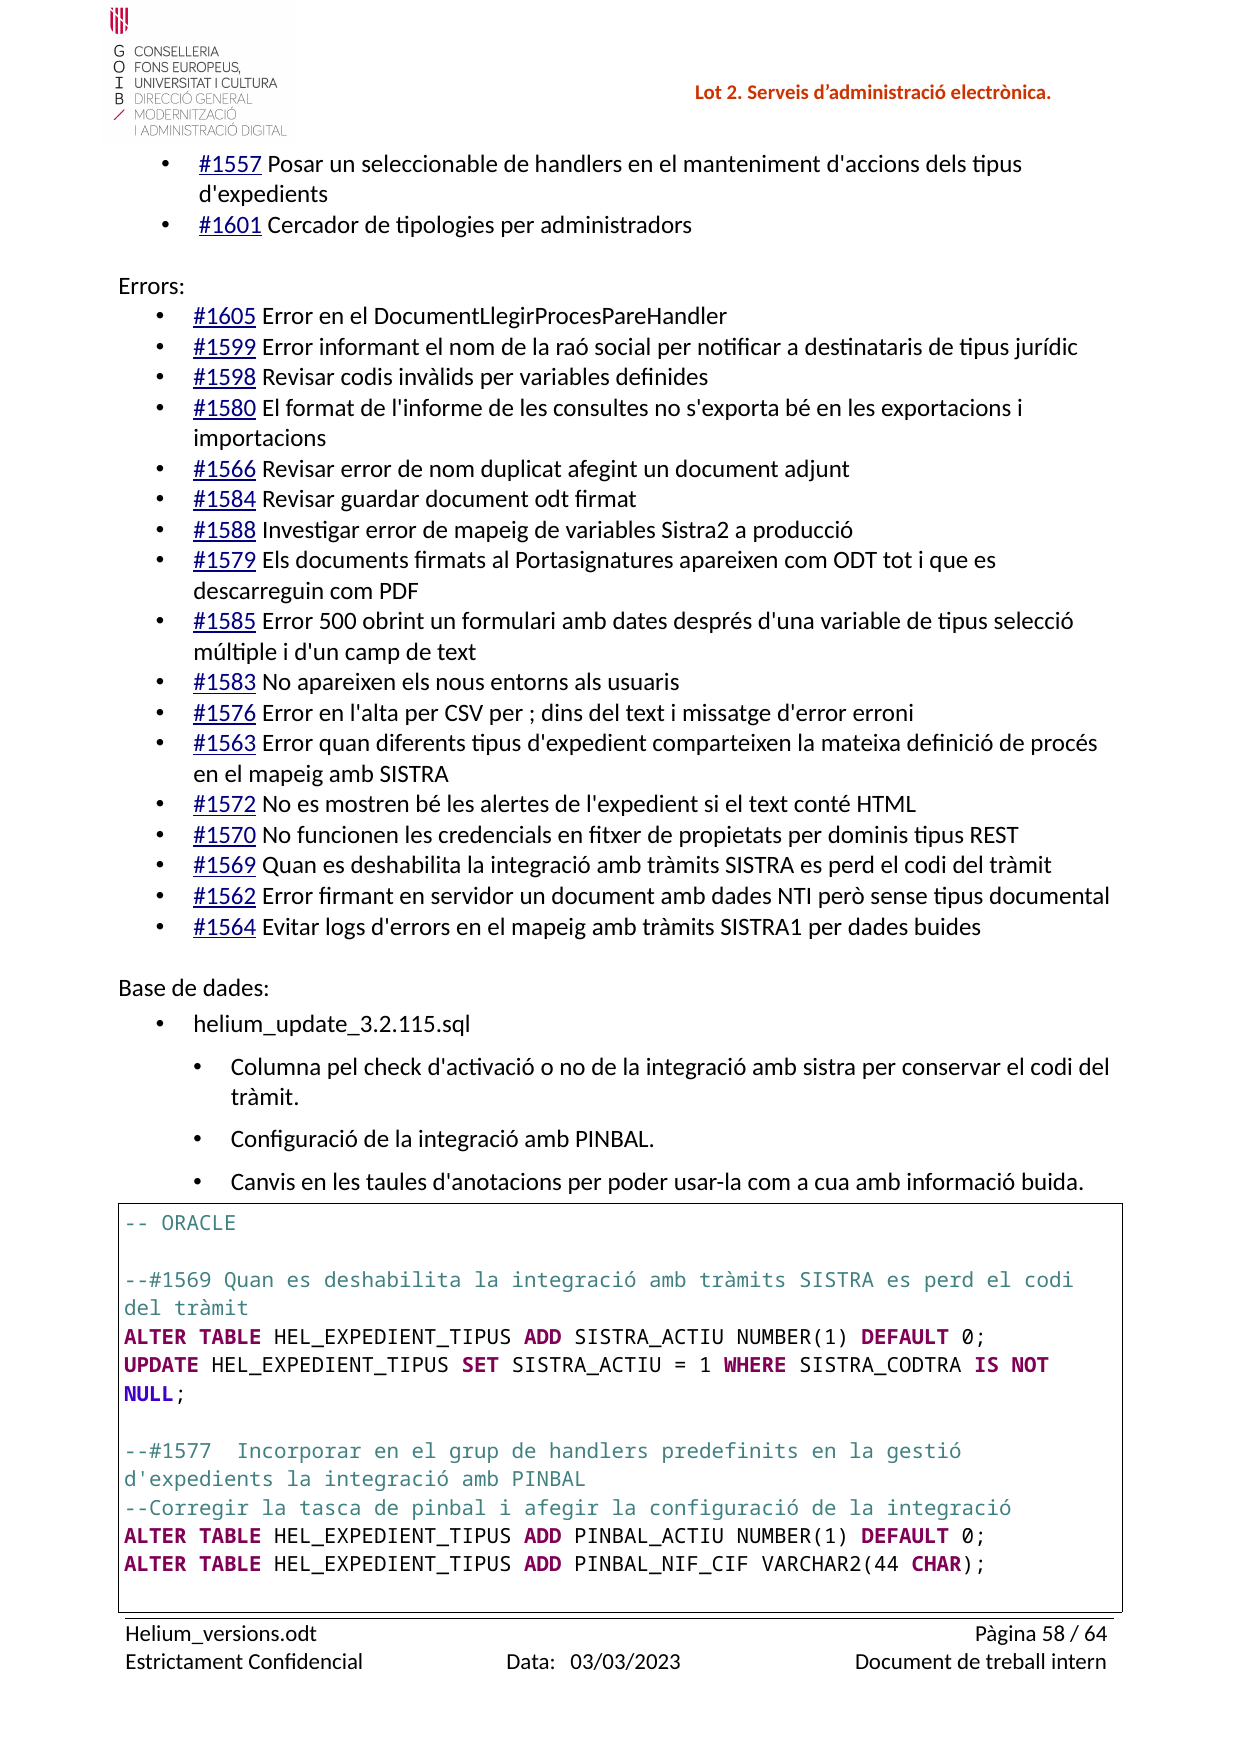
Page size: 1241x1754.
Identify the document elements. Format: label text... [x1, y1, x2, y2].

list #1599 Error informant el nom de la raó social per notificar a destinataris de tipus jurídic [156, 331, 1122, 361]
list #1563 Error quan diferents tipus d'expedient comparteixen la mateixa definició de procés en el mapeig amb SISTRA [156, 728, 1122, 789]
list #1576 Error en l'alta per CSV per ; dins del text i missatge d'error erroni [156, 697, 1122, 728]
text Errors: [118, 270, 1122, 300]
list #1580 El format de l'informe de les consultes no s'exporta bé en les exportacions i importacions [156, 392, 1122, 453]
list #1601 Cercador de tipologies per administradors [161, 209, 1122, 239]
list #1598 Revisar codis invàlids per variables definides [156, 361, 1122, 392]
list #1564 Evitar logs d'errors en el mapeig amb tràmits SISTRA1 per dades buides [156, 911, 1122, 941]
list #1585 Error 500 obrint un formulari amb dates després d'una variable de tipus selecció múltiple i d'un camp de text [156, 606, 1122, 667]
list #1566 Revisar error de nom duplicat afegint un document adjunt [156, 453, 1122, 483]
list helium_update_3.2.115.sql [156, 1008, 1122, 1039]
list #1584 Revisar guardar document odt firmat [156, 483, 1122, 514]
list Canvis en les taules d'anotacions per poder usar-la com a cua amb informació buida. [193, 1166, 1122, 1196]
text Base de dades: [118, 972, 1122, 1002]
list #1569 Quan es deshabilita la integració amb tràmits SISTRA es perd el codi del tràmit [156, 850, 1122, 880]
picture [100, 0, 297, 144]
table_header -- ORACLE --#1569 Quan es deshabilita la integració amb tràmits SISTRA es perd el codi del tràmit ALTER TABLE HEL_EXPEDIENT_TIPUS ADD SISTRA_ACTIU NUMBER(1) DEFAULT 0; UPDATE HEL_EXPEDIENT_TIPUS SET SISTRA_ACTIU = 1 WHERE SISTRA_CODTRA IS NOT NULL; --#1577 Incorporar en el grup de handlers predefinits en la gestió d'expedients la integració amb PINBAL --Corregir la tasca de pinbal i afegir la configuració de la integració ALTER TABLE HEL_EXPEDIENT_TIPUS ADD PINBAL_ACTIU NUMBER(1) DEFAULT 0; ALTER TABLE HEL_EXPEDIENT_TIPUS ADD PINBAL_NIF_CIF VARCHAR2(44 CHAR); [119, 1204, 1122, 1612]
list #1605 Error en el DocumentLlegirProcesPareHandler [156, 300, 1122, 331]
list #1570 No funcionen les credencials en fitxer de propietats per dominis tipus REST [156, 819, 1122, 850]
list #1572 No es mostren bé les alertes de l'expedient si el text conté HTML [156, 789, 1122, 819]
list Columna pel check d'activació o no de la integració amb sistra per conservar el codi del tràmit. [193, 1051, 1122, 1112]
list #1579 Els documents firmats al Portasignatures apareixen com ODT tot i que es descarreguin com PDF [156, 544, 1122, 606]
list #1562 Error firmant en servidor un document amb dades NTI però sense tipus documental [156, 880, 1122, 911]
list Configuració de la integració amb PINBAL. [193, 1123, 1122, 1154]
list #1588 Investigar error de mapeig de variables Sistra2 a producció [156, 514, 1122, 544]
list #1583 No apareixen els nous entorns als usuaris [156, 667, 1122, 697]
list #1557 Posar un seleccionable de handlers en el manteniment d'accions dels tipus d'expedients [161, 148, 1122, 209]
